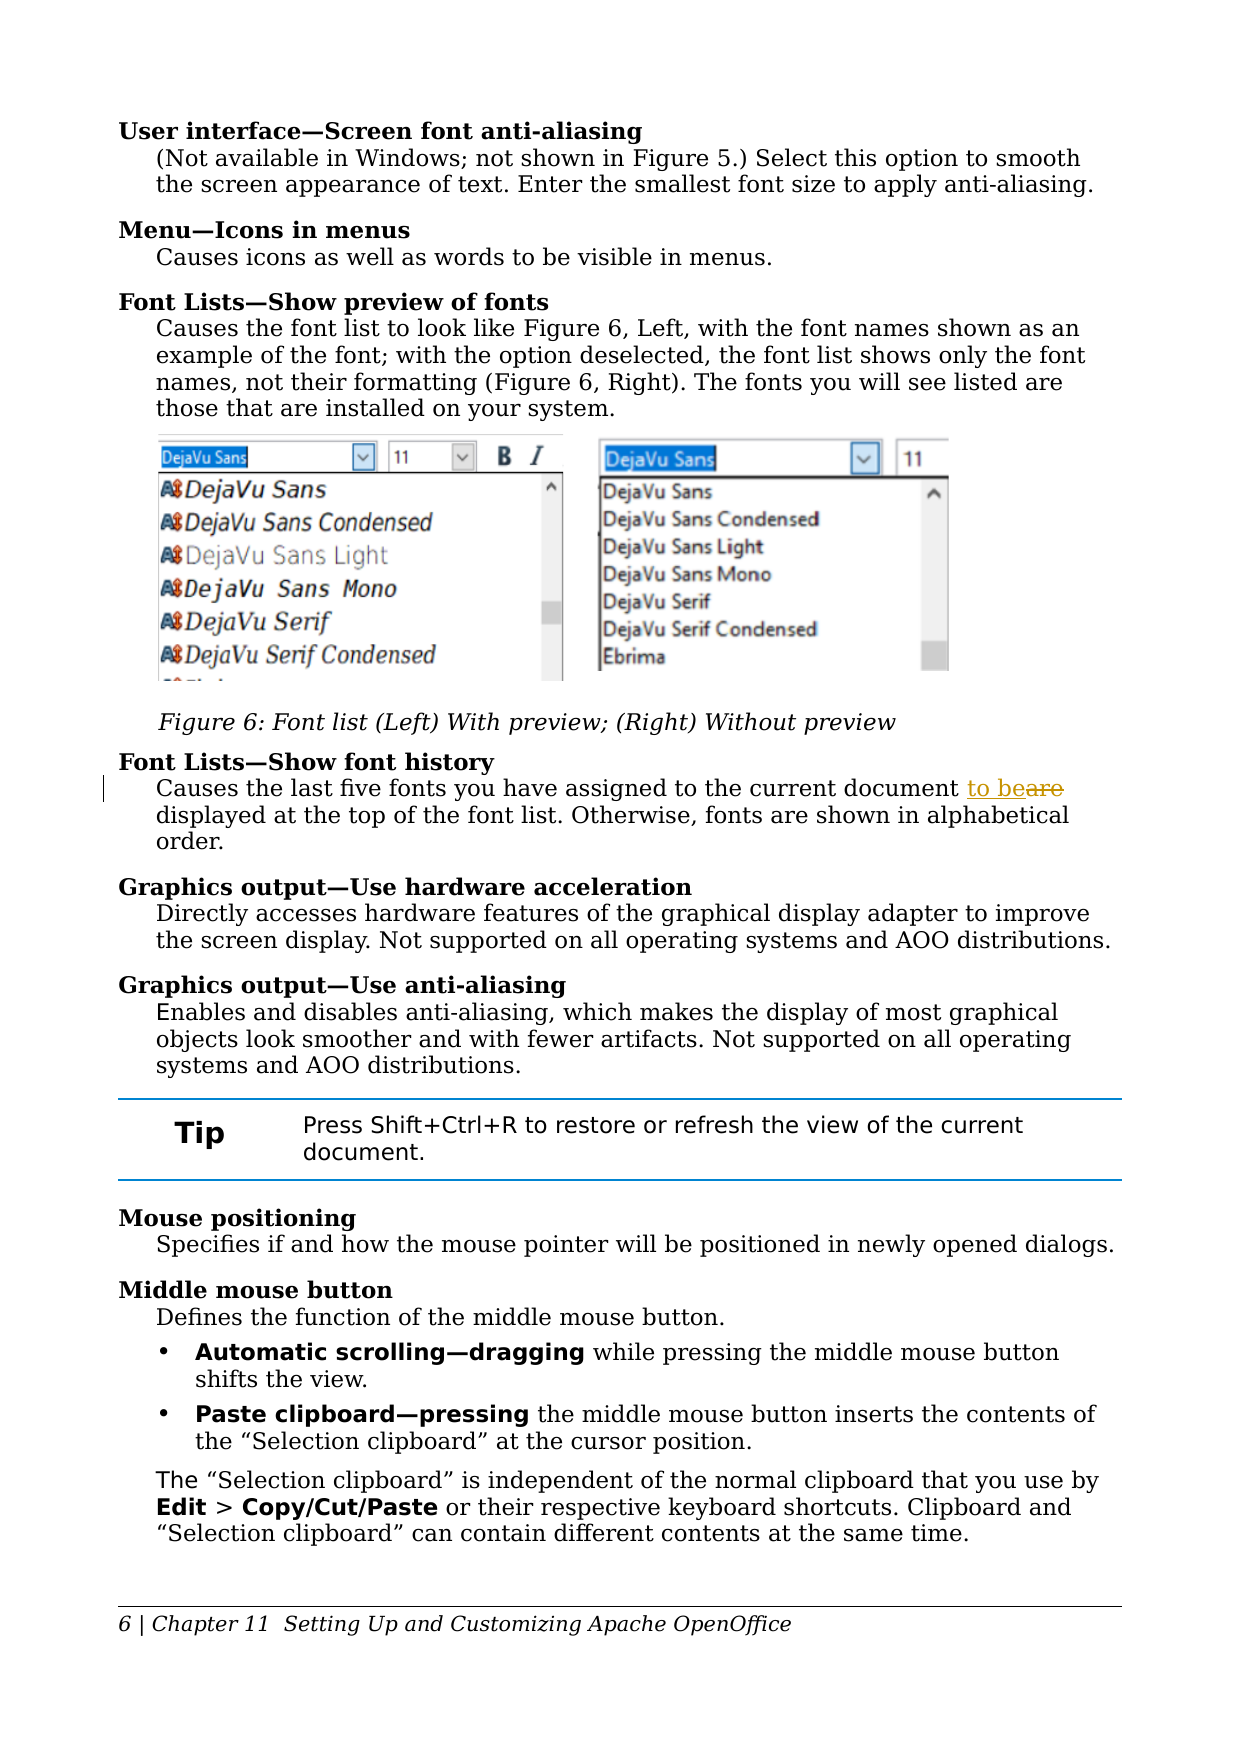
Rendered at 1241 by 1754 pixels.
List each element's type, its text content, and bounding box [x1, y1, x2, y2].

text Causes the last five fonts you have assigned to the current document to be displayed at the top of the font list. Otherwise, fonts are shown in alphabetical order. [156, 775, 1122, 855]
list Automatic scrolling—dragging while pressing the middle mouse button shifts the view. [156, 1337, 1122, 1393]
text Graphics output—Use anti-aliasing [118, 972, 1122, 999]
text Menu—Icons in menus [118, 217, 1122, 244]
picture [158, 434, 564, 681]
text Mouse positioning [118, 1205, 1122, 1232]
text Specifies if and how the mouse pointer will be positioned in newly opened dialogs. [156, 1232, 1122, 1258]
table_header [589, 435, 957, 709]
text Directly accesses hardware features of the graphical display adapter to improve the screen display. Not supported on all operating systems and AOO distributions. [156, 901, 1122, 954]
text Font Lists—Show preview of fonts [118, 289, 1122, 316]
text Graphics output—Use hardware acceleration [118, 874, 1122, 901]
table_header Press Shift+Ctrl+R to restore or refresh the view of the current document. [281, 1100, 1122, 1179]
table_header [158, 435, 589, 709]
text Causes the font list to look like Figure 6, Left, with the font names shown as an example of the font; with the option deselected, the font list shows only the font names, not their formatting (Figure 6, Right). The fonts you will see listed are those that are installed on your system. [156, 316, 1122, 422]
text The “Selection clipboard” is independent of the normal clipboard that you use by Edit > Copy/Cut/Paste or their respective keyboard shortcuts. Clipboard and “Selection clipboard” can contain different contents at the same time. [156, 1467, 1122, 1547]
text Causes icons as well as words to be visible in menus. [156, 244, 1122, 270]
text (Not available in Windows; not shown in Figure 5.) Select this option to smooth the screen appearance of text. Enter the smallest font size to apply anti-aliasing. [156, 145, 1122, 198]
text Defines the function of the middle mouse button. [156, 1304, 1122, 1330]
text User interface—Screen font anti-aliasing [118, 118, 1122, 145]
list Paste clipboard—pressing the middle mouse button inserts the contents of the “Selection clipboard” at the cursor position. [156, 1399, 1122, 1455]
picture [597, 434, 949, 671]
text Middle mouse button [118, 1277, 1122, 1304]
text Enables and disables anti-aliasing, which makes the display of most graphical objects look smoother and with fewer artifacts. Not supported on all operating systems and AOO distributions. [156, 999, 1122, 1079]
table_cell Figure 6: Font list (Left) With preview; (Right) Without preview [158, 709, 957, 742]
table_header Tip [118, 1100, 281, 1179]
text Font Lists—Show font history [118, 748, 1122, 775]
